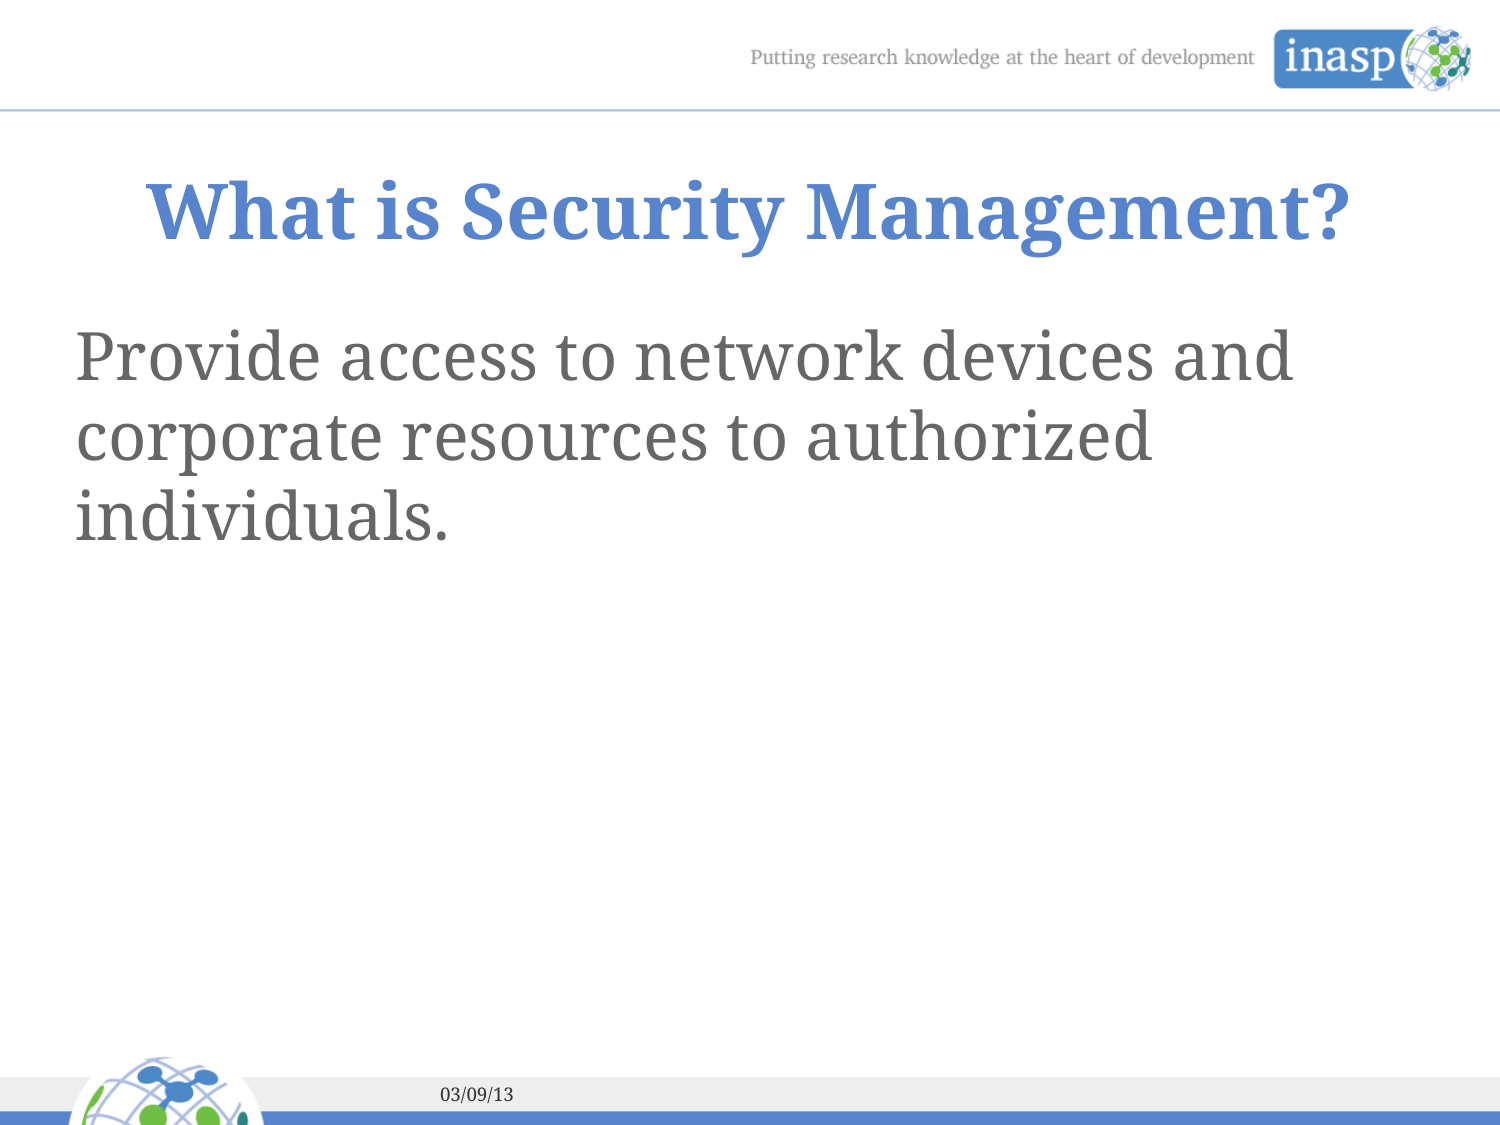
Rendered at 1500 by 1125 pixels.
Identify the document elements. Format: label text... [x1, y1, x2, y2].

list Provide access to network devices and corporate resources to authorized individuals. [75, 313, 1426, 967]
picture [0, 0, 1500, 1125]
title What is Security Management? [75, 129, 1426, 313]
